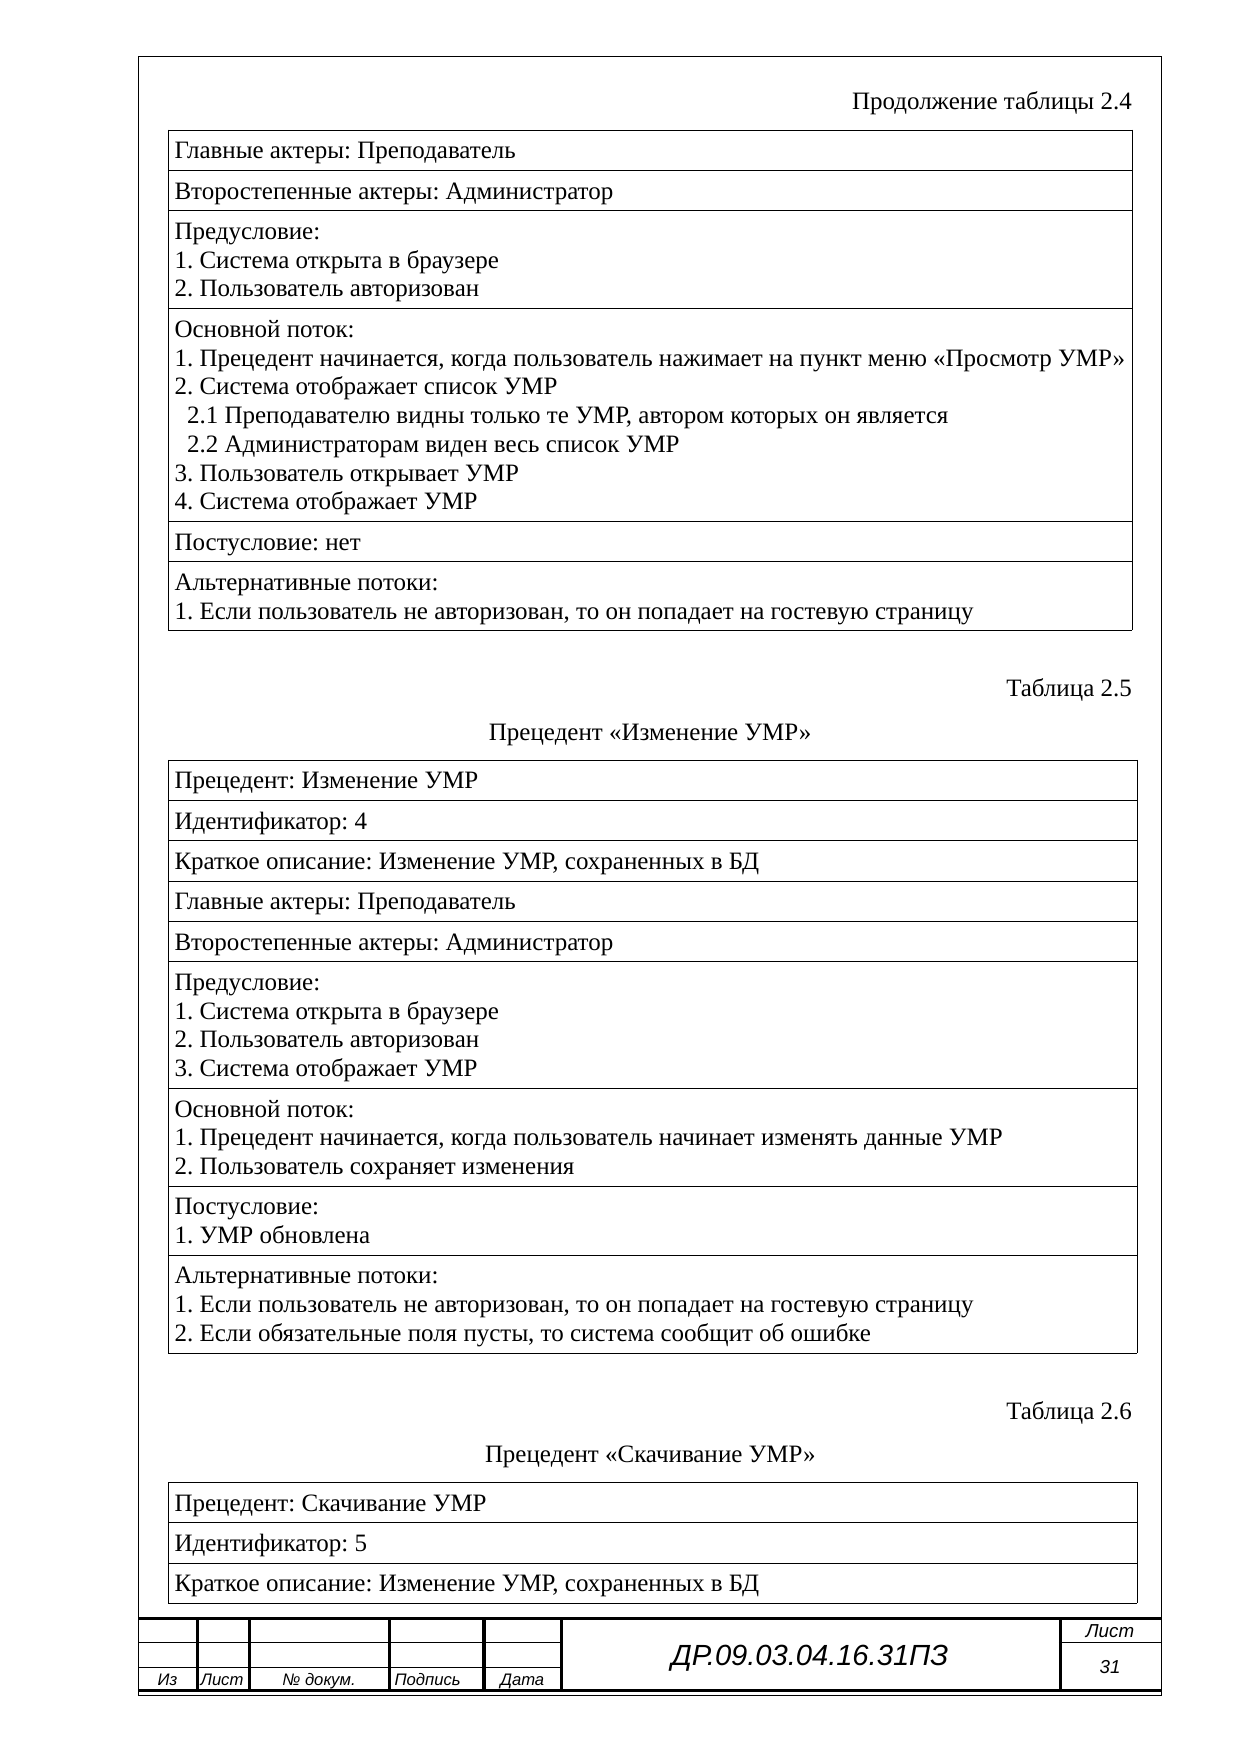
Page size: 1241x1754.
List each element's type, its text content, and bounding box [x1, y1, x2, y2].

table_cell Предусловие: 1. Система открыта в браузере 2. Пользователь авторизован 3. Система отображает УМР [169, 962, 1137, 1088]
table_header Прецедент: Скачивание УМР [169, 1483, 1137, 1522]
table_cell Альтернативные потоки: 1. Если пользователь не авторизован, то он попадает на гостевую страницу 2. Если обязательные поля пусты, то система сообщит об ошибке [169, 1256, 1137, 1352]
table_cell Второстепенные актеры: Администратор [169, 922, 1137, 961]
table_cell Идентификатор: 4 [169, 801, 1137, 840]
table_cell Постусловие: нет [169, 522, 1132, 561]
table_header Главные актеры: Преподаватель [169, 131, 1132, 170]
table_header Прецедент: Изменение УМР [169, 761, 1137, 800]
text Прецедент «Скачивание УМР» [168, 1439, 1132, 1468]
text Прецедент «Изменение УМР» [168, 717, 1132, 745]
text Таблица 2.5 [168, 673, 1132, 702]
table_cell Основной поток: 1. Прецедент начинается, когда пользователь начинает изменять данные УМР 2. Пользователь сохраняет изменения [169, 1089, 1137, 1186]
table_cell Основной поток: 1. Прецедент начинается, когда пользователь нажимает на пункт меню «Просмотр УМР» 2. Система отображает список УМР 2.1 Преподавателю видны только те УМР, автором которых он является 2.2 Администраторам виден весь список УМР 3. Пользователь открывает УМР 4. Система отображает УМР [169, 309, 1132, 521]
text Таблица 2.6 [168, 1396, 1132, 1424]
table_cell Альтернативные потоки: 1. Если пользователь не авторизован, то он попадает на гостевую страницу [169, 562, 1132, 630]
text Продолжение таблицы 2.4 [168, 86, 1132, 115]
table_cell Краткое описание: Изменение УМР, сохраненных в БД [169, 1564, 1137, 1603]
table_cell Главные актеры: Преподаватель [169, 882, 1137, 921]
table_cell Постусловие: 1. УМР обновлена [169, 1187, 1137, 1255]
table_cell Второстепенные актеры: Администратор [169, 171, 1132, 210]
table_cell Идентификатор: 5 [169, 1523, 1137, 1563]
table_cell Краткое описание: Изменение УМР, сохраненных в БД [169, 841, 1137, 881]
table_cell Предусловие: 1. Система открыта в браузере 2. Пользователь авторизован [169, 211, 1132, 308]
